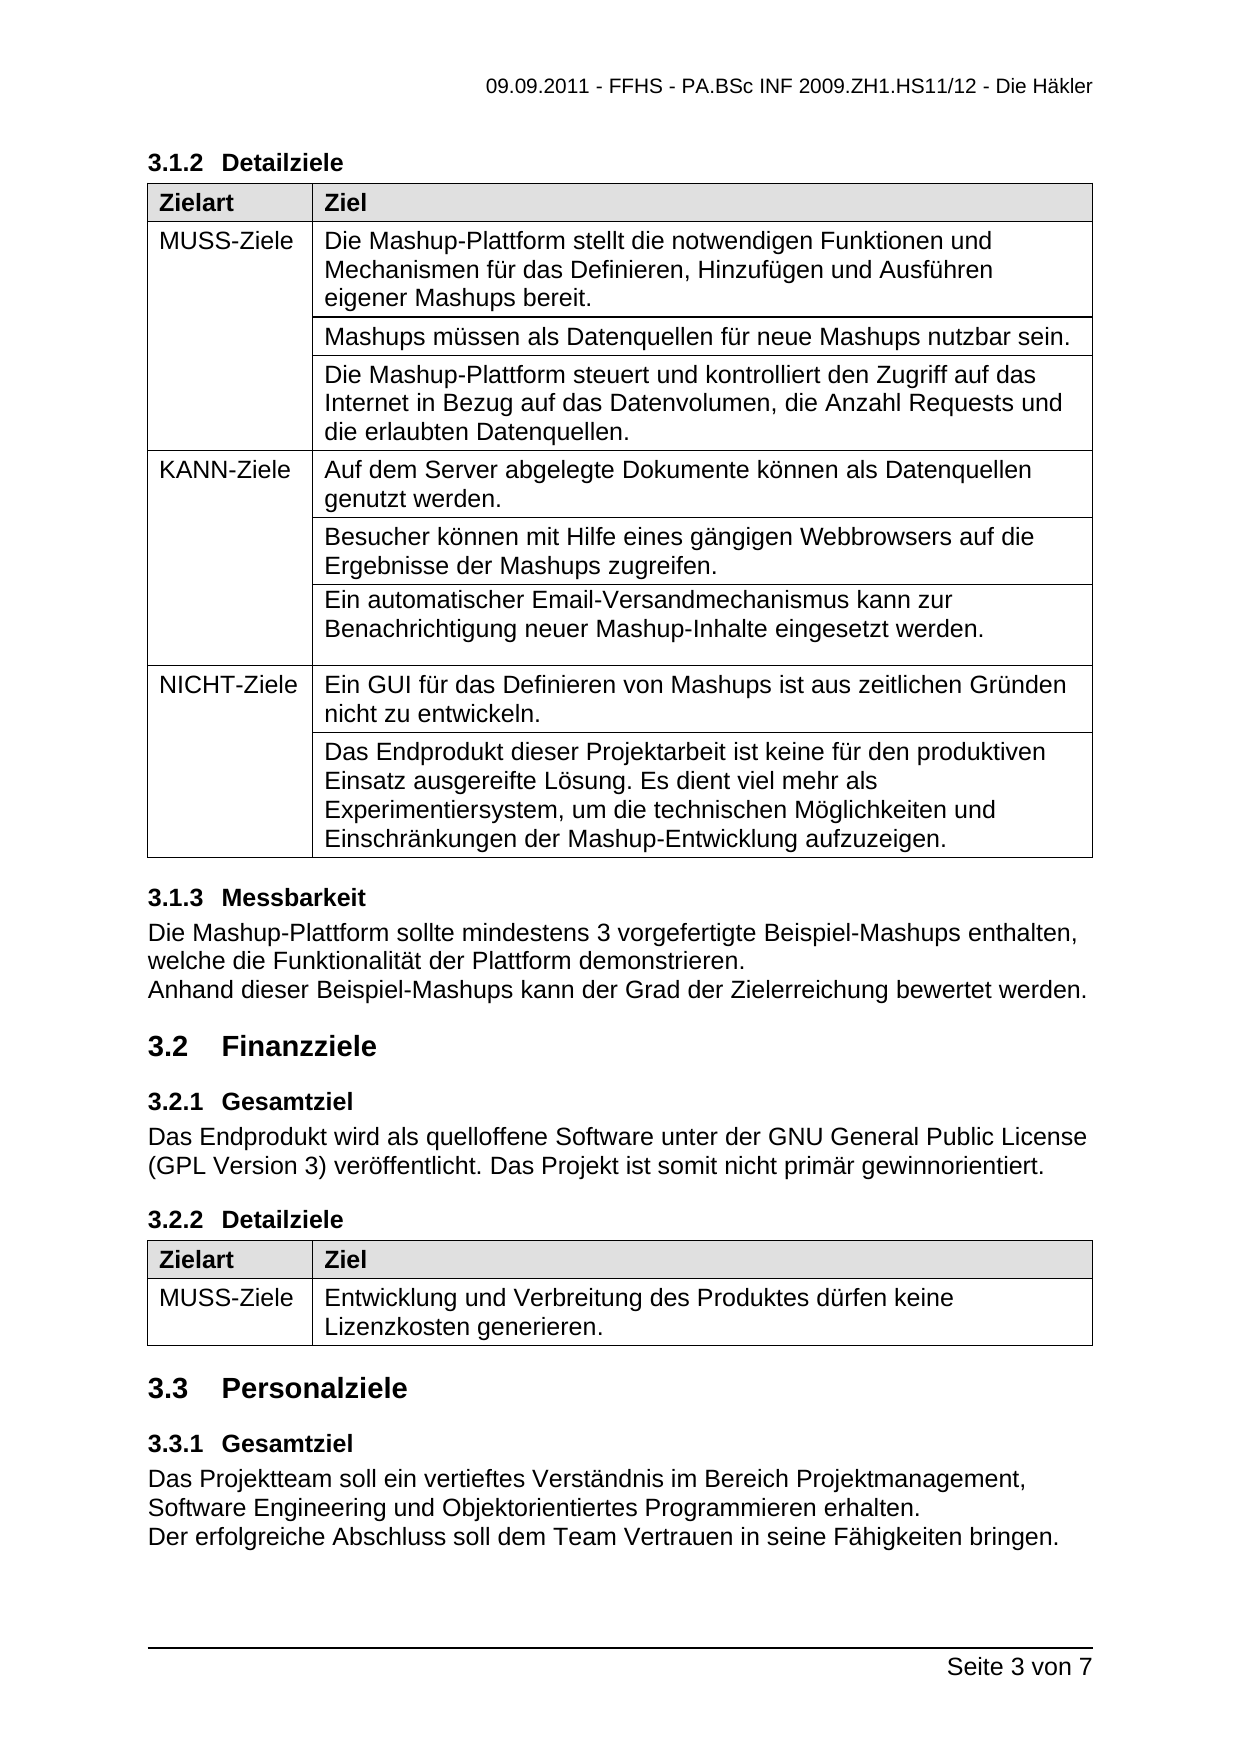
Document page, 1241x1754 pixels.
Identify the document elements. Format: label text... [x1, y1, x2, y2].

subtitle Gesamtziel [148, 1429, 1093, 1458]
table_cell KANN-Ziele [148, 451, 312, 665]
table_cell Entwicklung und Verbreitung des Produktes dürfen keine Lizenzkosten generieren. [313, 1279, 1092, 1345]
table_cell Auf dem Server abgelegte Dokumente können als Datenquellen genutzt werden. [313, 451, 1092, 517]
subtitle Messbarkeit [148, 883, 1093, 911]
table_cell Ein automatischer Email-Versandmechanismus kann zur Benachrichtigung neuer Mashup-Inhalte eingesetzt werden. [313, 585, 1092, 665]
table_cell Besucher können mit Hilfe eines gängigen Webbrowsers auf die Ergebnisse der Mashups zugreifen. [313, 518, 1092, 584]
subtitle Gesamtziel [148, 1087, 1093, 1116]
subtitle Detailziele [148, 148, 1093, 176]
subtitle Personalziele [148, 1371, 1093, 1404]
text Die Mashup-Plattform sollte mindestens 3 vorgefertigte Beispiel-Mashups enthalten, welche die Funktionalität der Plattform demonstrieren. Anhand dieser Beispiel-Mashups kann der Grad der Zielerreichung bewertet werden. [148, 918, 1093, 1004]
table_header Zielart [148, 1241, 312, 1278]
subtitle Detailziele [148, 1205, 1093, 1234]
table_cell NICHT-Ziele [148, 666, 312, 857]
table_cell Mashups müssen als Datenquellen für neue Mashups nutzbar sein. [313, 318, 1092, 354]
table_cell Die Mashup-Plattform steuert und kontrolliert den Zugriff auf das Internet in Bezug auf das Datenvolumen, die Anzahl Requests und die erlaubten Datenquellen. [313, 356, 1092, 450]
text Das Projektteam soll ein vertieftes Verständnis im Bereich Projektmanagement, Software Engineering und Objektorientiertes Programmieren erhalten. Der erfolgreiche Abschluss soll dem Team Vertrauen in seine Fähigkeiten bringen. [148, 1464, 1093, 1551]
table_header Ziel [313, 184, 1092, 221]
table_cell MUSS-Ziele [148, 1279, 312, 1345]
subtitle Finanzziele [148, 1029, 1093, 1062]
text Das Endprodukt wird als quelloffene Software unter der GNU General Public License (GPL Version 3) veröffentlicht. Das Projekt ist somit nicht primär gewinnorientiert. [148, 1122, 1093, 1180]
table_header Ziel [313, 1241, 1092, 1278]
table_cell MUSS-Ziele [148, 222, 312, 450]
table_cell Das Endprodukt dieser Projektarbeit ist keine für den produktiven Einsatz ausgereifte Lösung. Es dient viel mehr als Experimentiersystem, um die technischen Möglichkeiten und Einschränkungen der Mashup-Entwicklung aufzuzeigen. [313, 733, 1092, 857]
table_cell Die Mashup-Plattform stellt die notwendigen Funktionen und Mechanismen für das Definieren, Hinzufügen und Ausführen eigener Mashups bereit. [313, 222, 1092, 316]
table_header Zielart [148, 184, 312, 221]
table_cell Ein GUI für das Definieren von Mashups ist aus zeitlichen Gründen nicht zu entwickeln. [313, 666, 1092, 732]
